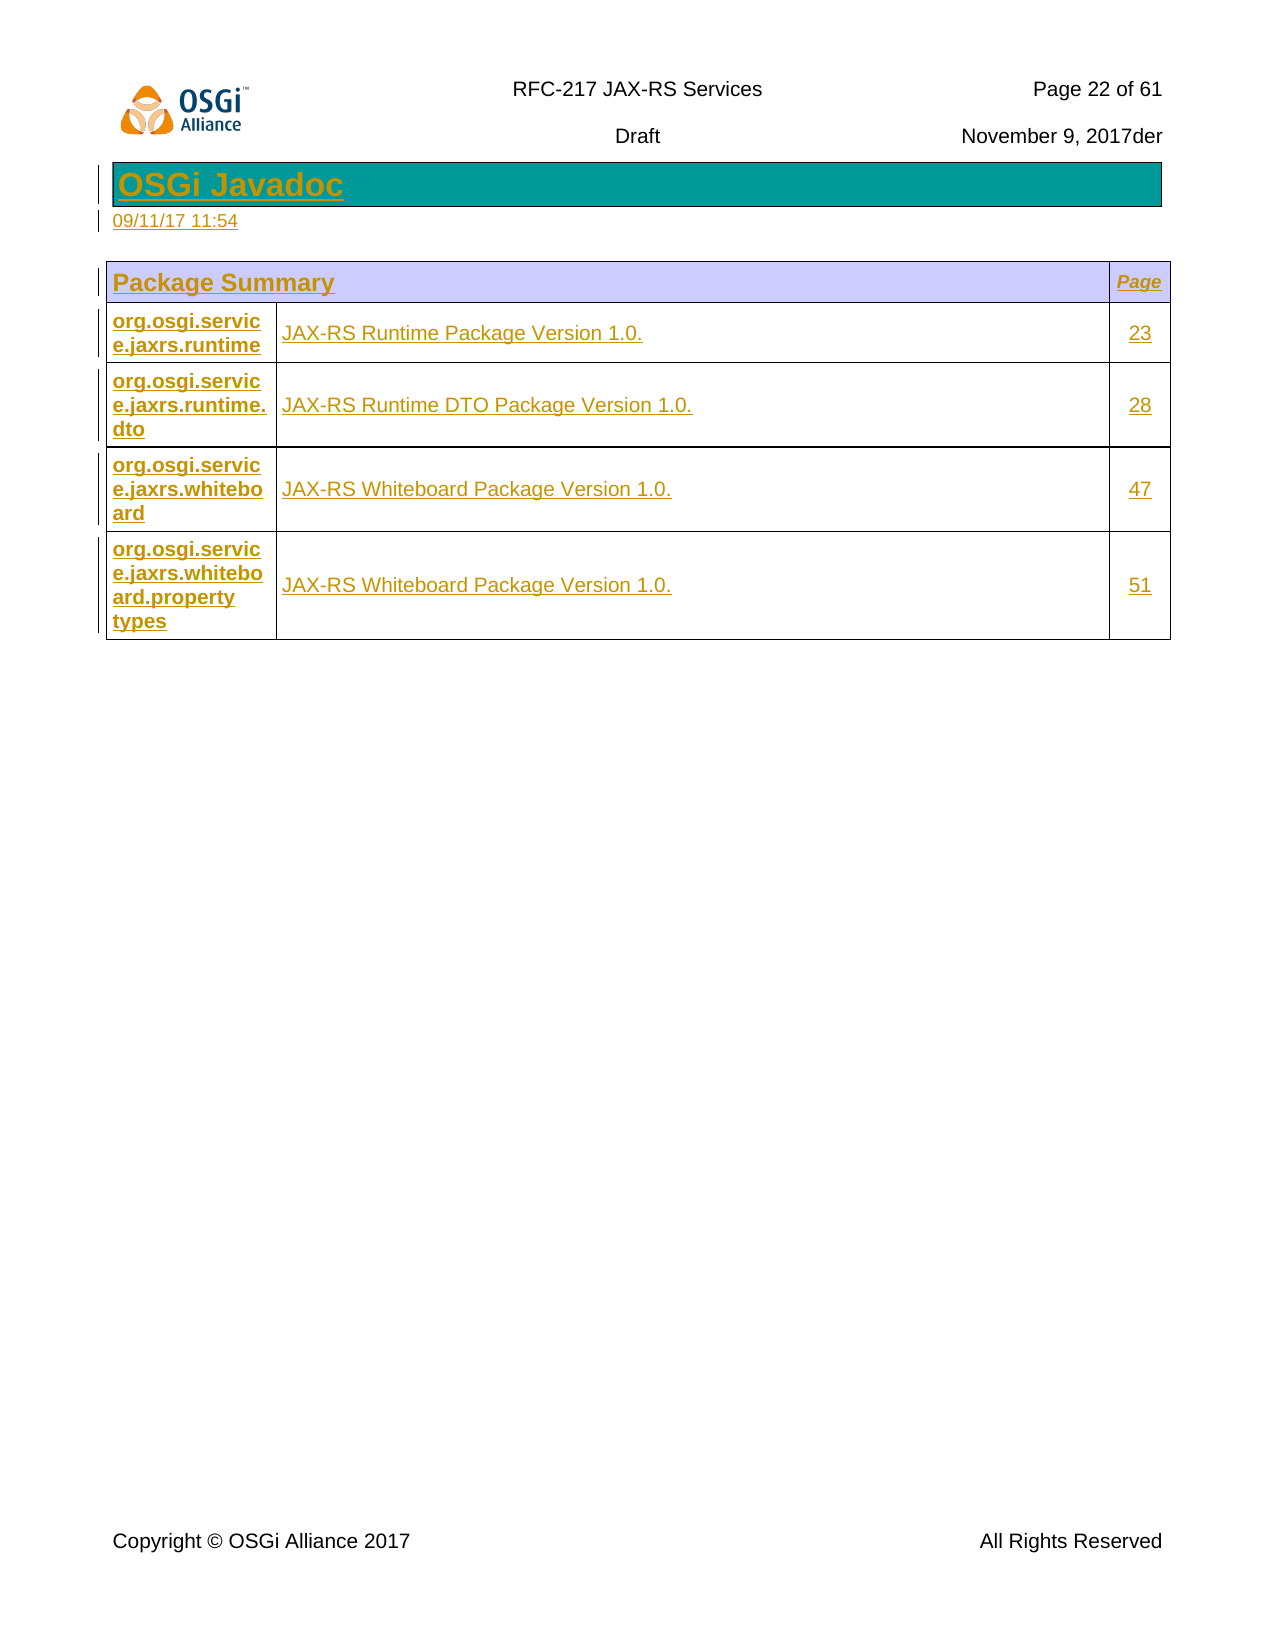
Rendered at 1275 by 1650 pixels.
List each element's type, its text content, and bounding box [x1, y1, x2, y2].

table_header Page [1110, 262, 1170, 302]
table_cell JAX-RS Runtime DTO Package Version 1.0. [277, 363, 1109, 446]
table_cell JAX-RS Whiteboard Package Version 1.0. [277, 532, 1109, 639]
table_cell org.osgi.service.jaxrs.whiteboard [107, 448, 276, 531]
text 09/11/17 11:54 [112, 210, 1162, 232]
table_cell 27 [1110, 363, 1170, 446]
picture [113, 78, 257, 142]
table_header Package Summary [107, 262, 1109, 302]
table_cell 48 [1110, 448, 1170, 531]
table_cell org.osgi.service.jaxrs.runtime.dto [107, 363, 276, 446]
table_cell org.osgi.service.jaxrs.runtime [107, 303, 276, 362]
table_cell 22 [1110, 303, 1170, 362]
subtitle OSGi Javadoc [114, 163, 1161, 206]
table_cell JAX-RS Runtime Package Version 1.0. [277, 303, 1109, 362]
table_cell 53 [1110, 532, 1170, 639]
table_cell org.osgi.service.jaxrs.whiteboard.property types [107, 532, 276, 639]
table_cell JAX-RS Whiteboard Package Version 1.0. [277, 448, 1109, 531]
